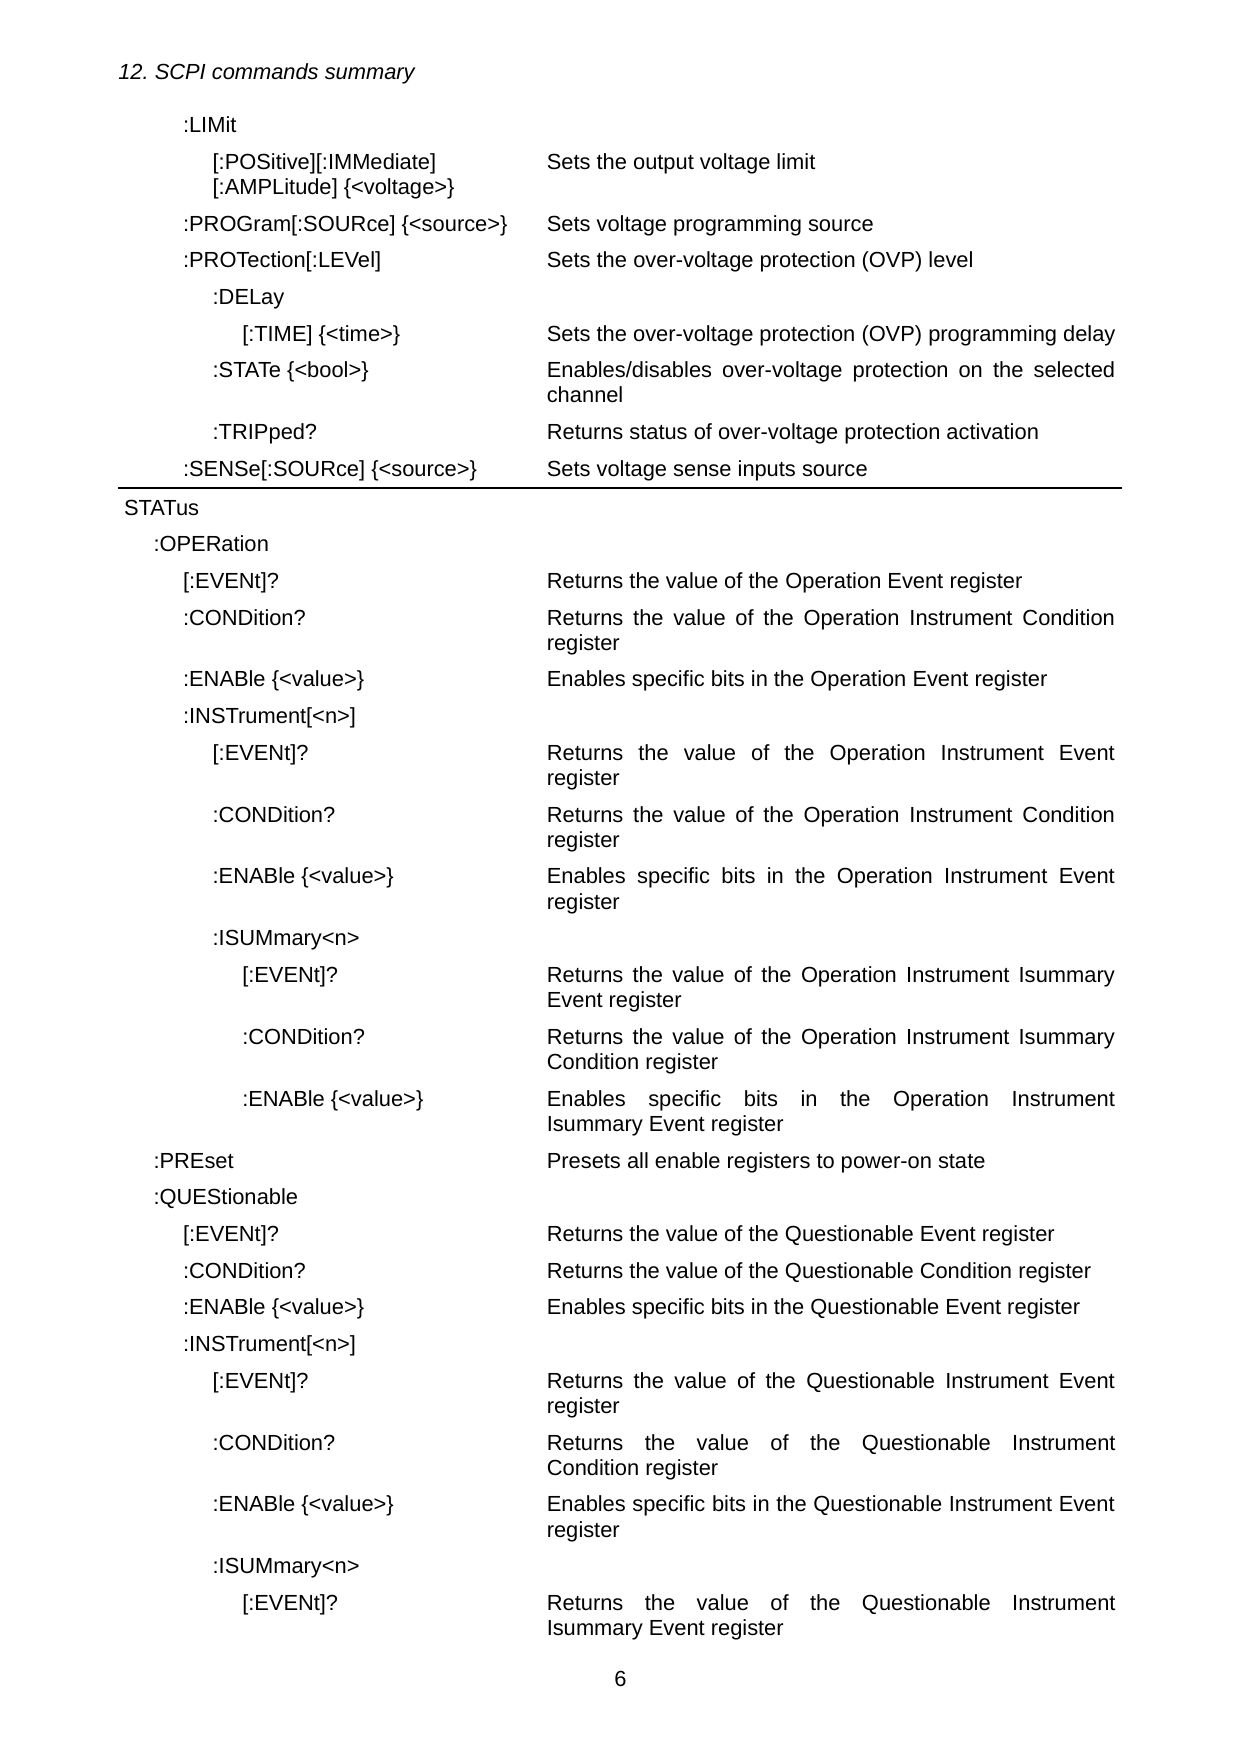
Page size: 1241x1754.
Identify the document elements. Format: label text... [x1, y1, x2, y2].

table_cell [:EVENt]? [118, 956, 541, 1018]
table_cell Returns the value of the Operation Event register [541, 562, 1122, 599]
table_cell :CONDition? [118, 1424, 541, 1486]
table_cell :CONDition? [118, 1252, 541, 1288]
table_cell Enables specific bits in the Operation Event register [541, 661, 1122, 697]
table_cell [:POSitive][:IMMediate][:AMPLitude] {<voltage>} [118, 143, 541, 205]
table_cell Returns the value of the Questionable Condition register [541, 1252, 1122, 1288]
table_cell :PROTection[:LEVel] [118, 241, 541, 278]
table_header [541, 489, 1122, 525]
table_cell :CONDition? [118, 796, 541, 858]
table_header STATus [118, 489, 541, 525]
table_cell :ENABle {<value>} [118, 1486, 541, 1547]
table_cell :ISUMmary<n> [118, 920, 541, 956]
table_cell [:EVENt]? [118, 1215, 541, 1252]
table_cell [541, 1325, 1122, 1362]
table_cell Returns the value of the Questionable Instrument Event register [541, 1362, 1122, 1424]
table_cell Returns the value of the Questionable Instrument Isummary Event register [541, 1584, 1122, 1646]
table_cell Enables specific bits in the Questionable Instrument Event register [541, 1486, 1122, 1547]
table_cell :ENABle {<value>} [118, 1289, 541, 1325]
table_cell :SENSe[:SOURce] {<source>} [118, 450, 541, 487]
table_cell Returns the value of the Operation Instrument Condition register [541, 796, 1122, 858]
table_cell :ENABle {<value>} [118, 1080, 541, 1142]
table_cell [541, 1548, 1122, 1584]
table_cell Enables specific bits in the Operation Instrument Isummary Event register [541, 1080, 1122, 1142]
table_cell :ENABle {<value>} [118, 858, 541, 919]
table_cell Returns the value of the Operation Instrument Isummary Condition register [541, 1018, 1122, 1080]
table_cell [541, 697, 1122, 734]
table_cell [:EVENt]? [118, 562, 541, 599]
table_cell Sets the output voltage limit [541, 143, 1122, 205]
table_cell :ISUMmary<n> [118, 1548, 541, 1584]
table_cell :CONDition? [118, 599, 541, 661]
table_cell Returns the value of the Operation Instrument Condition register [541, 599, 1122, 661]
table_cell :INSTrument[<n>] [118, 697, 541, 734]
table_cell [:EVENt]? [118, 1362, 541, 1424]
table_cell Enables specific bits in the Questionable Event register [541, 1289, 1122, 1325]
table_cell Sets voltage programming source [541, 205, 1122, 241]
table_cell Sets the over-voltage protection (OVP) programming delay [541, 315, 1122, 351]
table_cell [541, 278, 1122, 315]
table_cell [541, 920, 1122, 956]
table_cell [541, 106, 1122, 143]
table_cell Returns status of over-voltage protection activation [541, 413, 1122, 450]
table_cell :LIMit [118, 106, 541, 143]
table_cell [:EVENt]? [118, 734, 541, 796]
table_cell Enables specific bits in the Operation Instrument Event register [541, 858, 1122, 919]
table_cell [:EVENt]? [118, 1584, 541, 1646]
table_cell Presets all enable registers to power-on state [541, 1142, 1122, 1178]
table_cell Sets the over-voltage protection (OVP) level [541, 241, 1122, 278]
table_cell :OPERation [118, 525, 541, 562]
table_cell Returns the value of the Operation Instrument Isummary Event register [541, 956, 1122, 1018]
table_cell Returns the value of the Operation Instrument Event register [541, 734, 1122, 796]
table_cell :TRIPped? [118, 413, 541, 450]
table_cell Enables/disables over-voltage protection on the selected channel [541, 351, 1122, 413]
table_cell Returns the value of the Questionable Instrument Condition register [541, 1424, 1122, 1486]
table_cell :CONDition? [118, 1018, 541, 1080]
table_cell :ENABle {<value>} [118, 661, 541, 697]
table_cell :INSTrument[<n>] [118, 1325, 541, 1362]
table_cell :PREset [118, 1142, 541, 1178]
table_cell Sets voltage sense inputs source [541, 450, 1122, 487]
table_cell :QUEStionable [118, 1179, 541, 1215]
table_cell :DELay [118, 278, 541, 315]
table_cell [:TIME] {<time>} [118, 315, 541, 351]
table_cell :PROGram[:SOURce] {<source>} [118, 205, 541, 241]
table_cell Returns the value of the Questionable Event register [541, 1215, 1122, 1252]
table_cell :STATe {<bool>} [118, 351, 541, 413]
table_cell [541, 1179, 1122, 1215]
table_cell [541, 525, 1122, 562]
